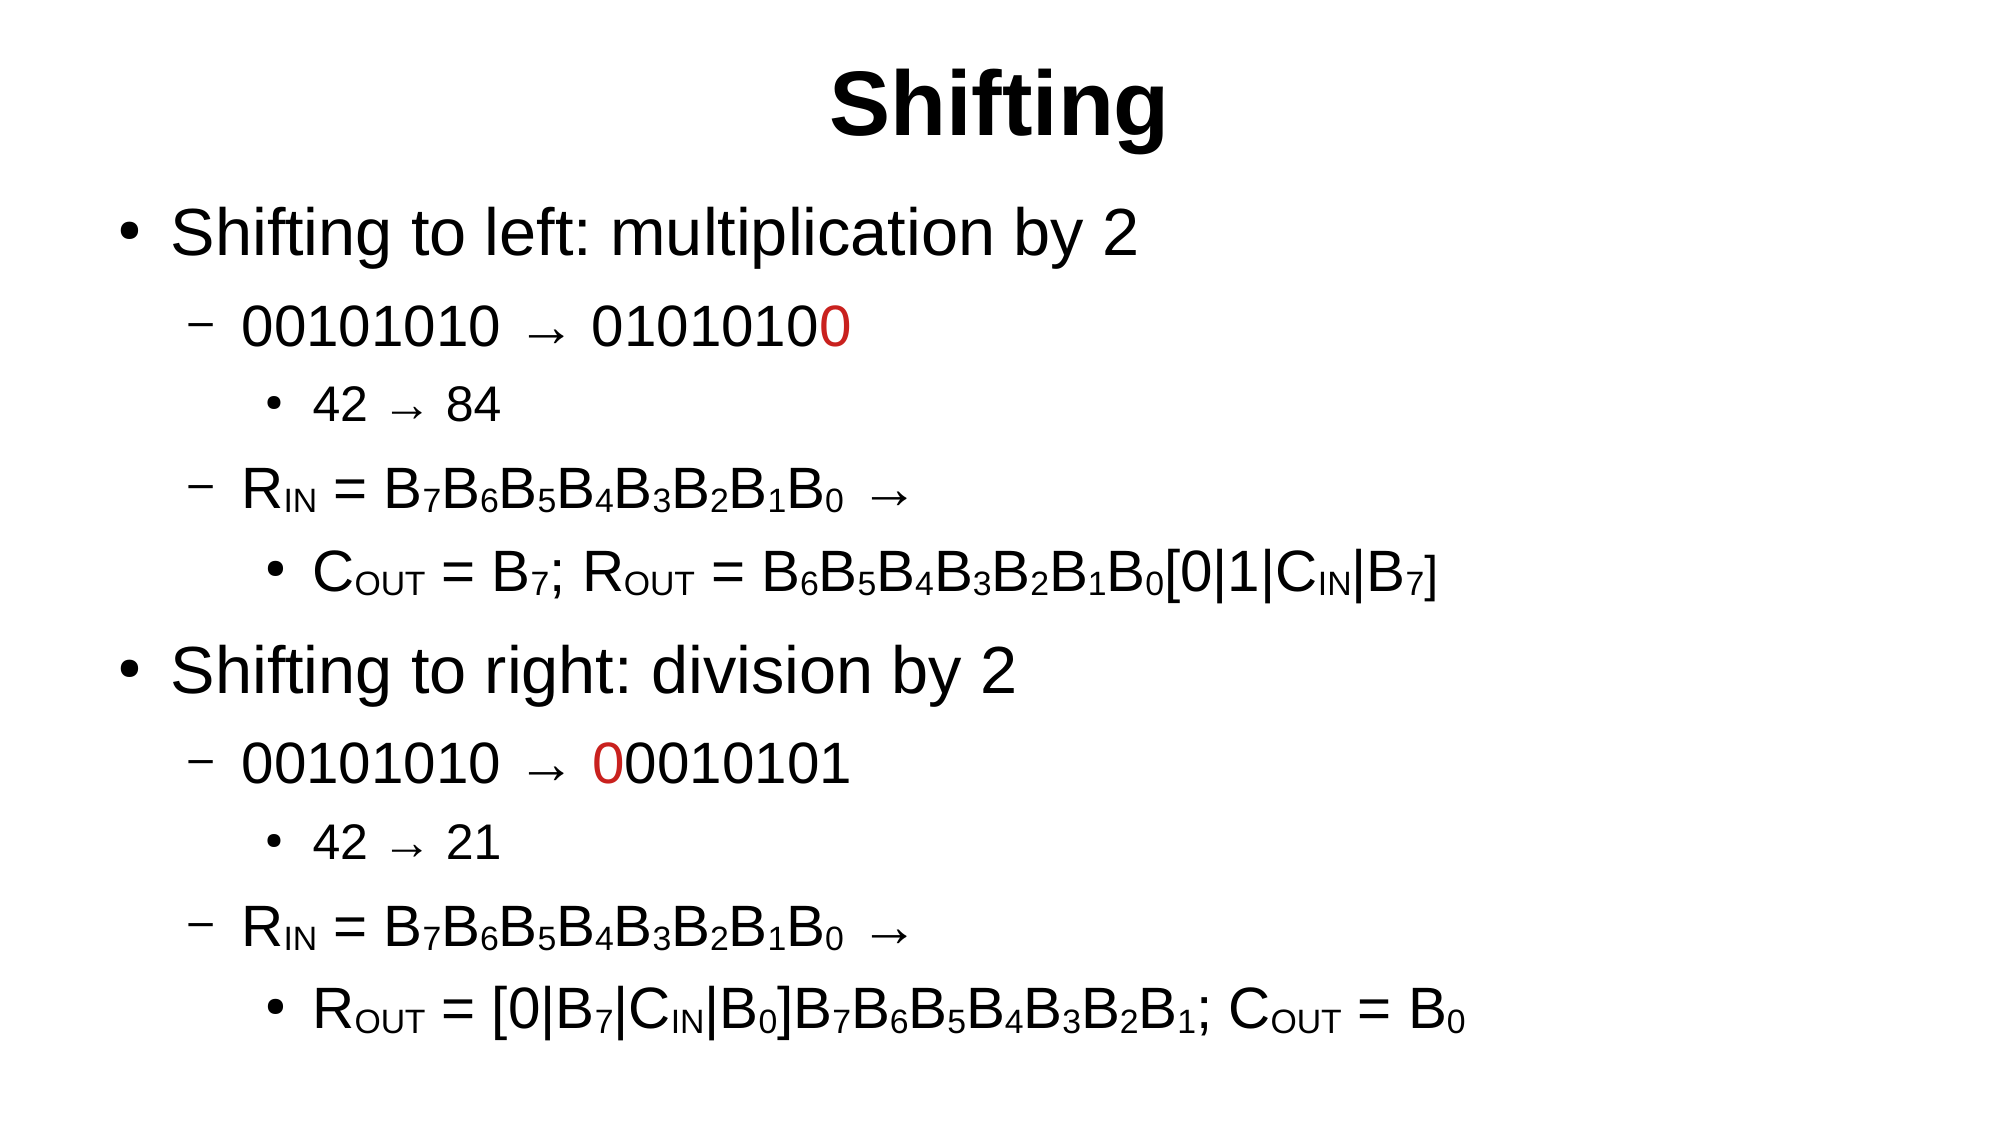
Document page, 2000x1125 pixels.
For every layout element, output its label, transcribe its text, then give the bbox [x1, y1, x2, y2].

title Shifting [137, 0, 1862, 195]
list Shifting to left: multiplication by 2 00101010 → 01010100 42 → 84 RIN = B7B6B5B4B3B2B1B0 → COUT = B7; ROUT = B6B5B4B3B2B1B0[0|1|CIN|B7] Shifting to right: division by 2 00101010 → 00010101 42 → 21 RIN = B7B6B5B4B3B2B1B0 → ROUT = [0|B7|CIN|B0]B7B6B5B4B3B2B1; COUT = B0 [99, 195, 1900, 1051]
